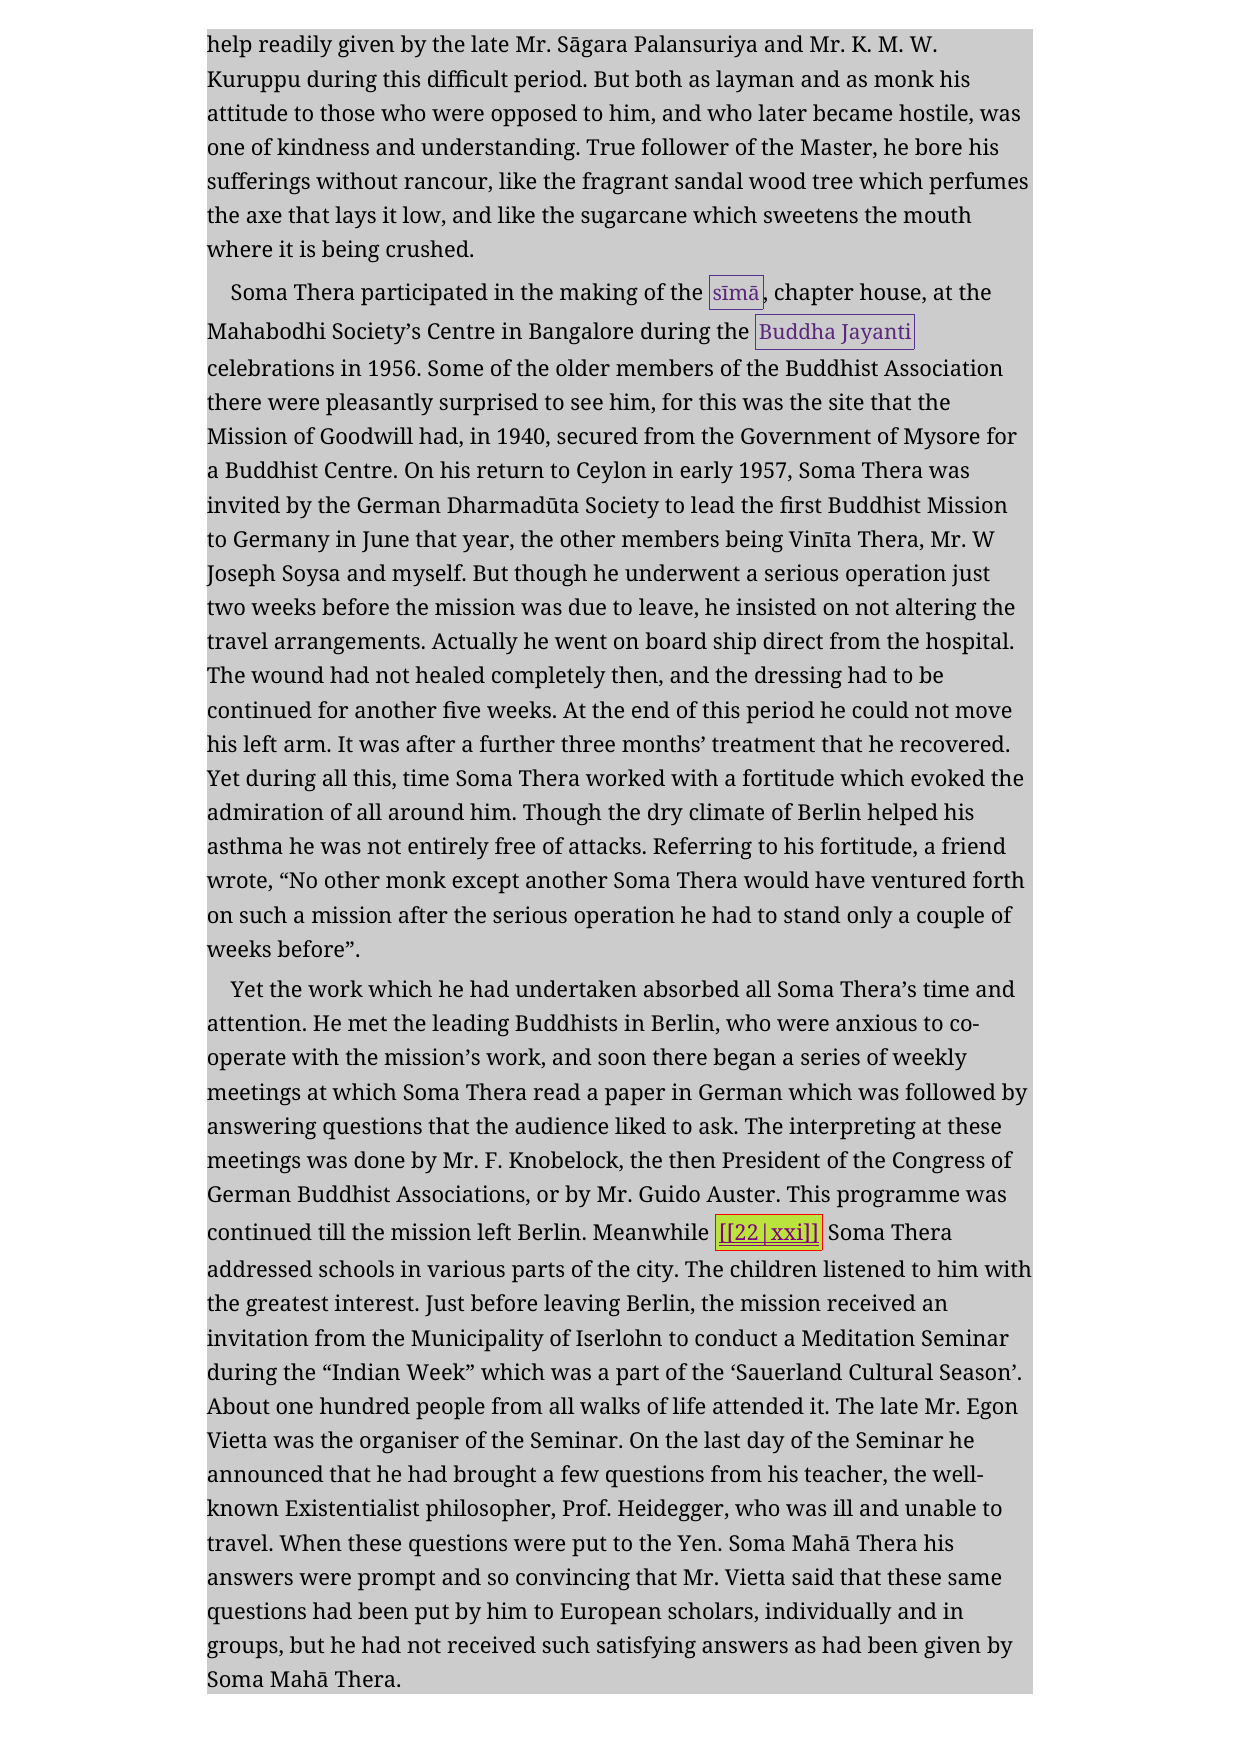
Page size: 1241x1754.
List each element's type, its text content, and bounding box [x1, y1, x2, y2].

text help readily given by the late Mr. Sāgara Palansuriya and Mr. K. M. W. Kuruppu during this difficult period. But both as layman and as monk his attitude to those who were opposed to him, and who later became hostile, was one of kindness and understanding. True follower of the Master, he bore his sufferings without rancour, like the fragrant sandal wood tree which perfumes the axe that lays it low, and like the sugarcane which sweetens the mouth where it is being crushed. [207, 29, 1033, 264]
text Yet the work which he had undertaken absorbed all Soma Thera’s time and attention. He met the leading Buddhists in Berlin, who were anxious to co-operate with the mission’s work, and soon there began a series of weekly meetings at which Soma Thera read a paper in German which was followed by answering questions that the audience liked to ask. The interpreting at these meetings was done by Mr. F. Knobelock, the then President of the Congress of German Buddhist Associations, or by Mr. Guido Auster. This programme was continued till the mission left Berlin. Meanwhile [[22|xxi]] Soma Thera addressed schools in various parts of the city. The children listened to him with the greatest interest. Just before leaving Berlin, the mission received an invitation from the Municipality of Iserlohn to conduct a Meditation Seminar during the “Indian Week” which was a part of the ‘Sauerland Cultural Season’. About one hundred people from all walks of life attended it. The late Mr. Egon Vietta was the organiser of the Seminar. On the last day of the Seminar he announced that he had brought a few questions from his teacher, the well-known Existentialist philosopher, Prof. Heidegger, who was ill and unable to travel. When these questions were put to the Yen. Soma Mahā Thera his answers were prompt and so convincing that Mr. Vietta said that these same questions had been put by him to European scholars, individually and in groups, but he had not received such satisfying answers as had been given by Soma Mahā Thera. [207, 974, 1033, 1694]
text Soma Thera participated in the making of the sīmā, chapter house, at the Mahabodhi Society’s Centre in Bangalore during the Buddha Jayanti celebrations in 1956. Some of the older members of the Buddhist Association there were pleasantly surprised to see him, for this was the site that the Mission of Goodwill had, in 1940, secured from the Government of Mysore for a Buddhist Centre. On his return to Ceylon in early 1957, Soma Thera was invited by the German Dharmadūta Society to lead the first Buddhist Mission to Germany in June that year, the other members being Vinīta Thera, Mr. W Joseph Soysa and myself. But though he underwent a serious operation just two weeks before the mission was due to leave, he insisted on not altering the travel arrangements. Actually he went on board ship direct from the hospital. The wound had not healed completely then, and the dressing had to be continued for another five weeks. At the end of this period he could not move his left arm. It was after a further three months’ treatment that he recovered. Yet during all this, time Soma Thera worked with a fortitude which evoked the admiration of all around him. Though the dry climate of Berlin helped his asthma he was not entirely free of attacks. Referring to his fortitude, a friend wrote, “No other monk except another Soma Thera would have ventured forth on such a mission after the serious operation he had to stand only a couple of weeks before”. [207, 274, 1033, 964]
